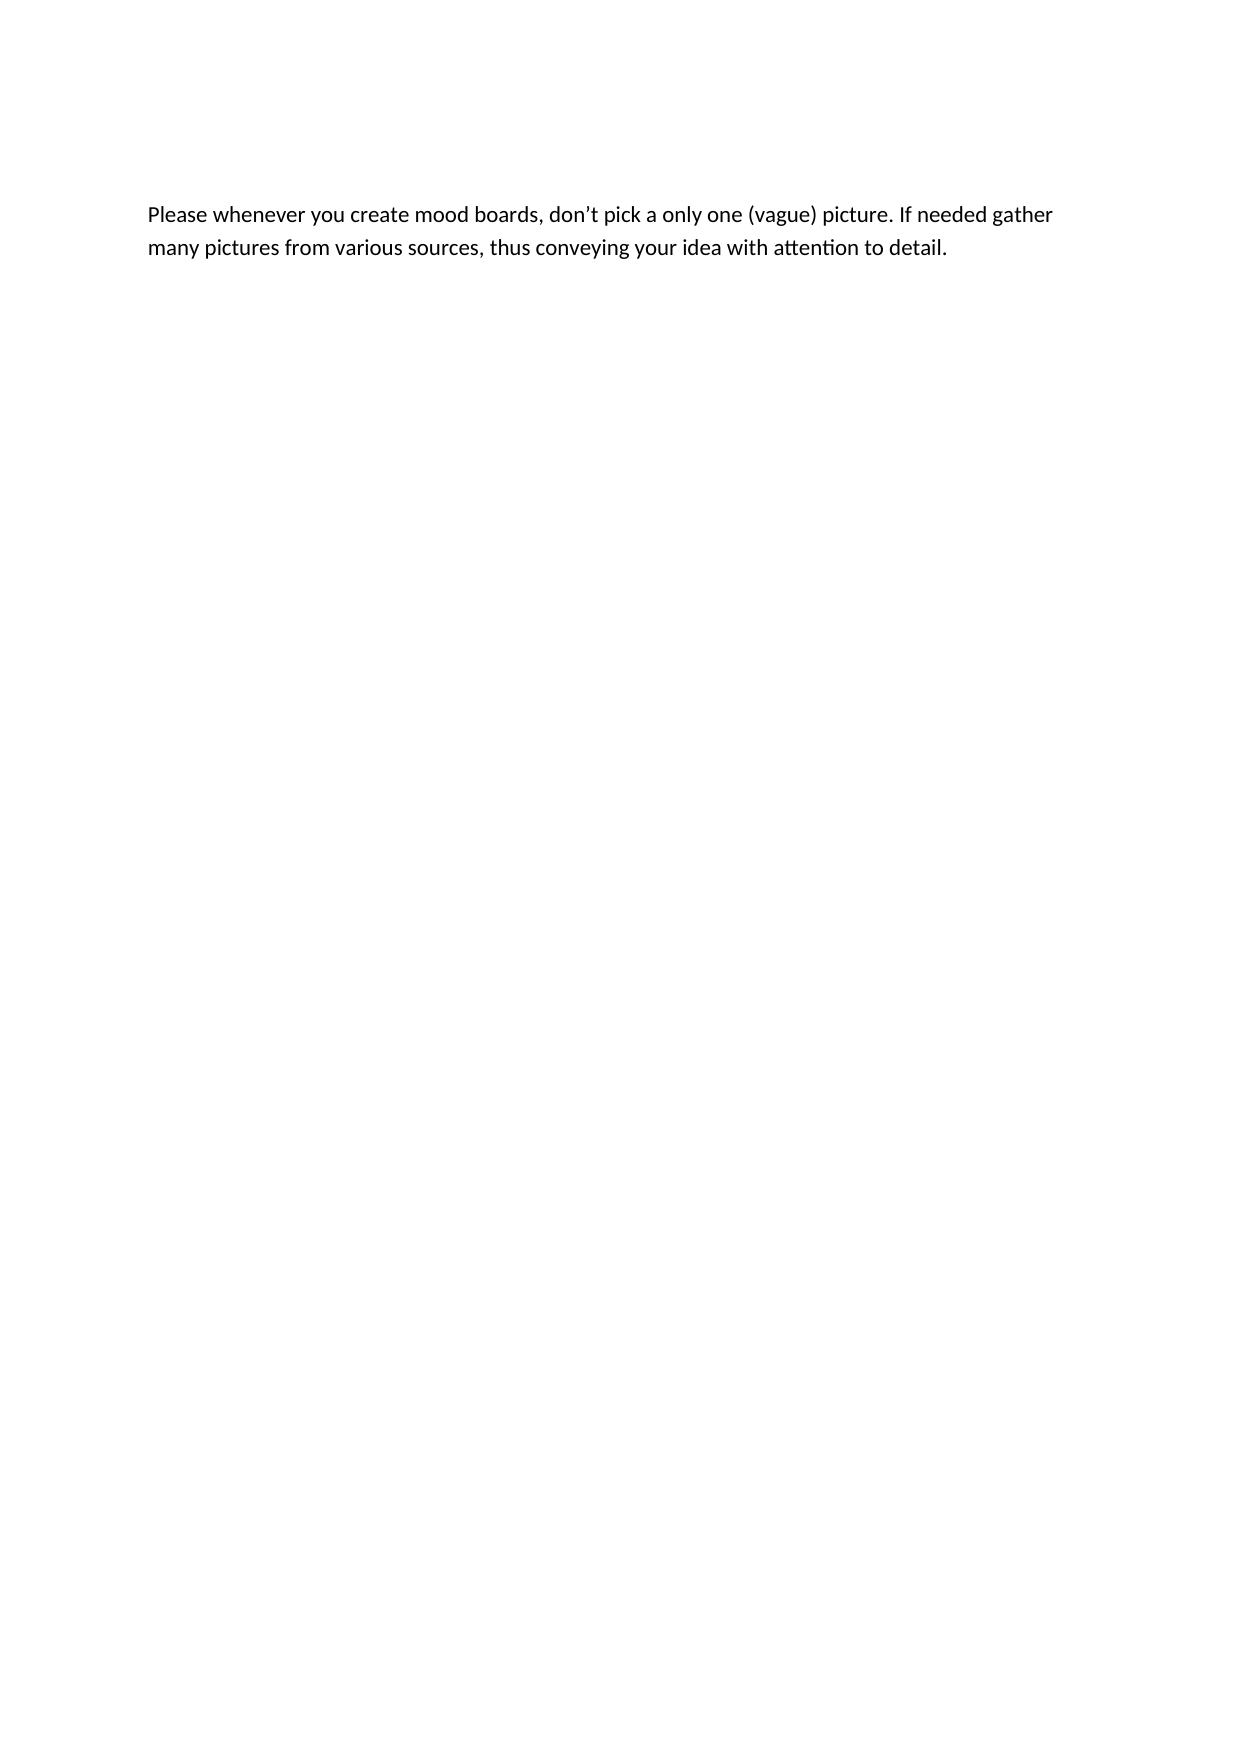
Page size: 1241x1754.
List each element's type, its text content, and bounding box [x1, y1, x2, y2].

text Please whenever you create mood boards, don’t pick a only one (vague) picture. If needed gather many pictures from various sources, thus conveying your idea with attention to detail. [148, 201, 1093, 261]
